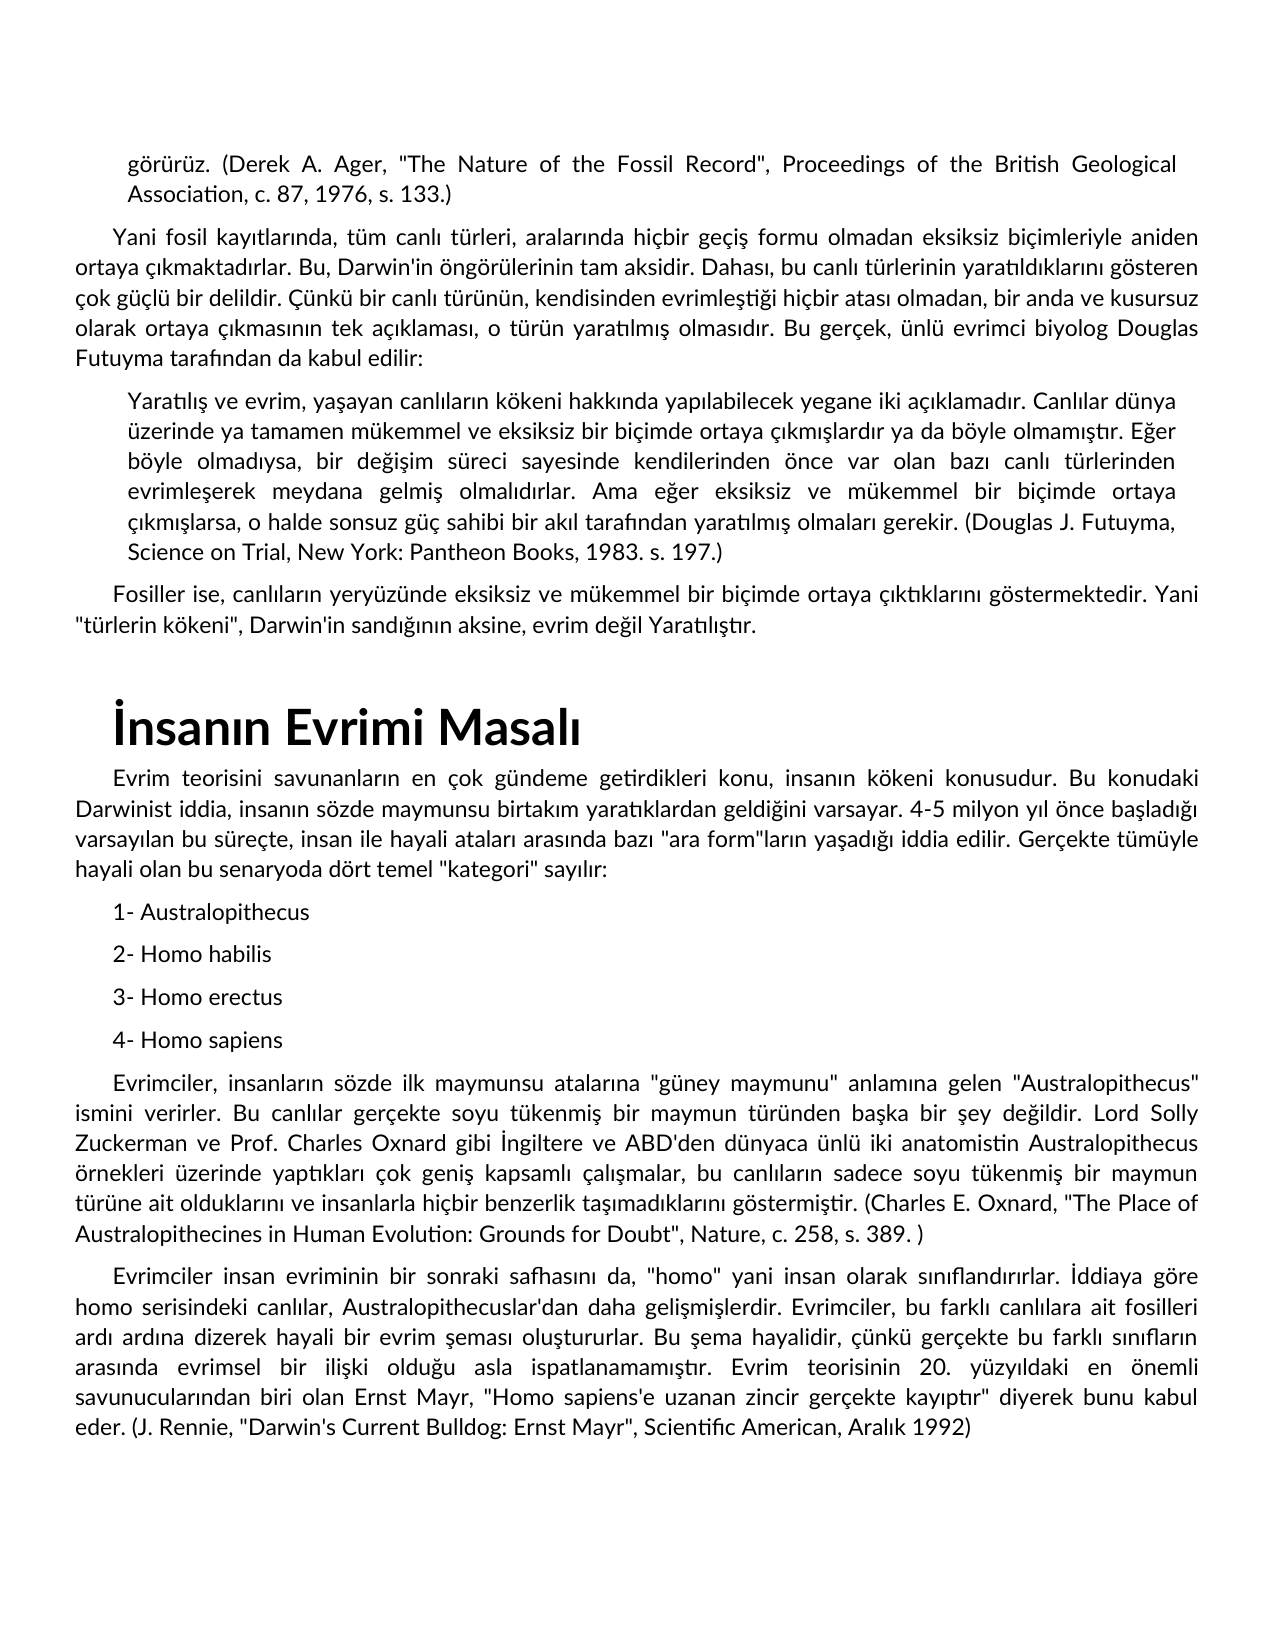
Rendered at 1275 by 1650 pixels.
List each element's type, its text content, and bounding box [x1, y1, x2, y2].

text Yaratılış ve evrim, yaşayan canlıların kökeni hakkında yapılabilecek yegane iki açıklamadır. Canlılar dünya üzerinde ya tamamen mükemmel ve eksiksiz bir biçimde ortaya çıkmışlardır ya da böyle olmamıştır. Eğer böyle olmadıysa, bir değişim süreci sayesinde kendilerinden önce var olan bazı canlı türlerinden evrimleşerek meydana gelmiş olmalıdırlar. Ama eğer eksiksiz ve mükemmel bir biçimde ortaya çıkmışlarsa, o halde sonsuz güç sahibi bir akıl tarafından yaratılmış olmaları gerekir. (Douglas J. Futuyma, Science on Trial, New York: Pantheon Books, 1983. s. 197.) [127, 386, 1177, 565]
text Evrim teorisini savunanların en çok gündeme getirdikleri konu, insanın kökeni konusudur. Bu konudaki Darwinist iddia, insanın sözde maymunsu birtakım yaratıklardan geldiğini varsayar. 4-5 milyon yıl önce başladığı varsayılan bu süreçte, insan ile hayali ataları arasında bazı "ara form"ların yaşadığı iddia edilir. Gerçekte tümüyle hayali olan bu senaryoda dört temel "kategori" sayılır: [75, 764, 1200, 882]
text 3- Homo erectus [75, 983, 1200, 1010]
text 1- Australopithecus [75, 897, 1200, 925]
text 2- Homo habilis [75, 940, 1200, 968]
subtitle İnsanın Evrimi Masalı [112, 696, 1200, 756]
text Evrimciler insan evriminin bir sonraki safhasını da, "homo" yani insan olarak sınıflandırırlar. İddiaya göre homo serisindeki canlılar, Australopithecuslar'dan daha gelişmişlerdir. Evrimciler, bu farklı canlılara ait fosilleri ardı ardına dizerek hayali bir evrim şeması oluştururlar. Bu şema hayalidir, çünkü gerçekte bu farklı sınıfların arasında evrimsel bir ilişki olduğu asla ispatlanamamıştır. Evrim teorisinin 20. yüzyıldaki en önemli savunucularından biri olan Ernst Mayr, "Homo sapiens'e uzanan zincir gerçekte kayıptır" diyerek bunu kabul eder. (J. Rennie, "Darwin's Current Bulldog: Ernst Mayr", Scientific American, Aralık 1992) [75, 1262, 1200, 1441]
text Fosiller ise, canlıların yeryüzünde eksiksiz ve mükemmel bir biçimde ortaya çıktıklarını göstermektedir. Yani "türlerin kökeni", Darwin'in sandığının aksine, evrim değil Yaratılıştır. [75, 580, 1200, 638]
text Yani fosil kayıtlarında, tüm canlı türleri, aralarında hiçbir geçiş formu olmadan eksiksiz biçimleriyle aniden ortaya çıkmaktadırlar. Bu, Darwin'in öngörülerinin tam aksidir. Dahası, bu canlı türlerinin yaratıldıklarını gösteren çok güçlü bir delildir. Çünkü bir canlı türünün, kendisinden evrimleştiği hiçbir atası olmadan, bir anda ve kusursuz olarak ortaya çıkmasının tek açıklaması, o türün yaratılmış olmasıdır. Bu gerçek, ünlü evrimci biyolog Douglas Futuyma tarafından da kabul edilir: [75, 223, 1200, 371]
text Evrimciler, insanların sözde ilk maymunsu atalarına "güney maymunu" anlamına gelen "Australopithecus" ismini verirler. Bu canlılar gerçekte soyu tükenmiş bir maymun türünden başka bir şey değildir. Lord Solly Zuckerman ve Prof. Charles Oxnard gibi İngiltere ve ABD'den dünyaca ünlü iki anatomistin Australopithecus örnekleri üzerinde yaptıkları çok geniş kapsamlı çalışmalar, bu canlıların sadece soyu tükenmiş bir maymun türüne ait olduklarını ve insanlarla hiçbir benzerlik taşımadıklarını göstermiştir. (Charles E. Oxnard, "The Place of Australopithecines in Human Evolution: Grounds for Doubt", Nature, c. 258, s. 389. ) [75, 1068, 1200, 1247]
text 4- Homo sapiens [75, 1026, 1200, 1053]
text görürüz. (Derek A. Ager, "The Nature of the Fossil Record", Proceedings of the British Geological Association, c. 87, 1976, s. 133.) [127, 150, 1177, 208]
